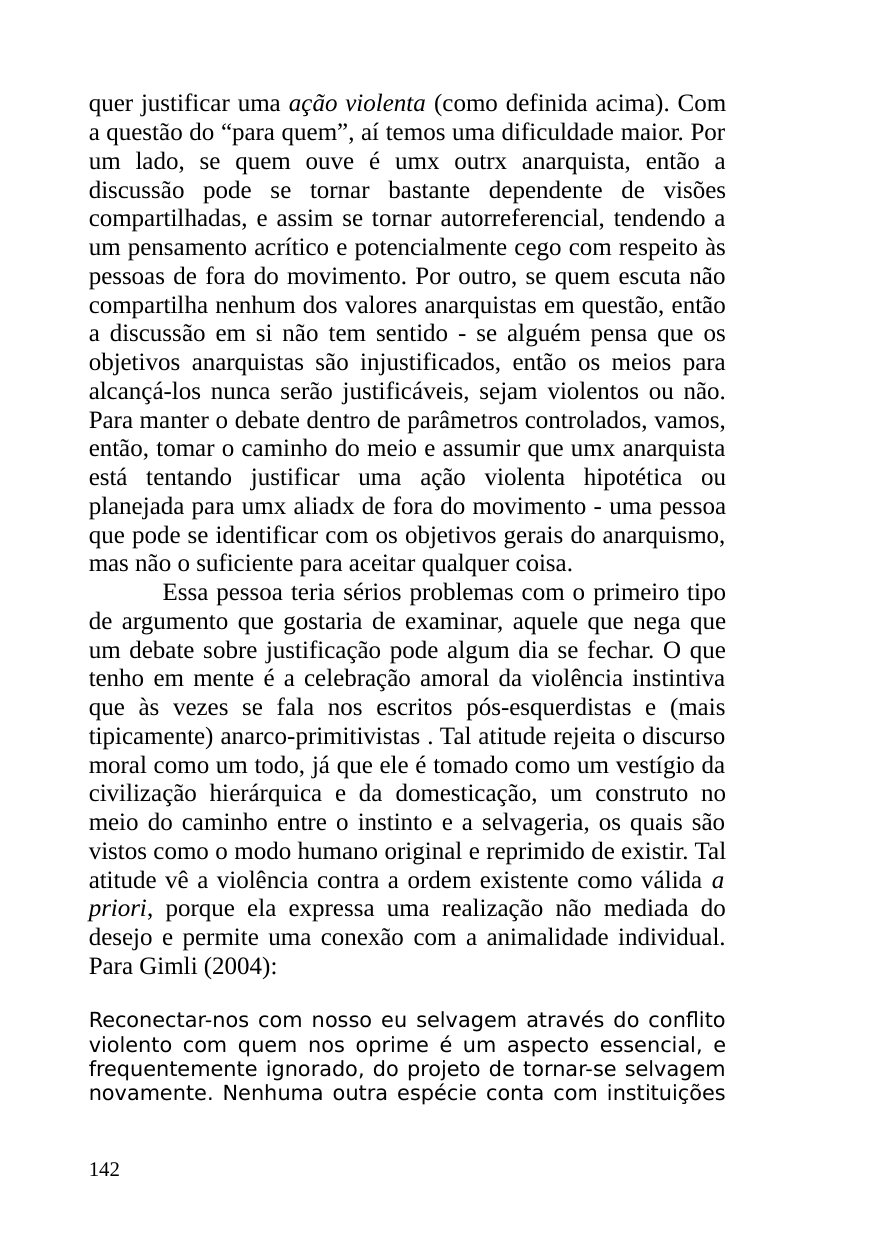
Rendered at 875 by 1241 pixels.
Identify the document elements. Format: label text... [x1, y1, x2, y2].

text Essa pessoa teria sérios problemas com o primeiro tipo de argumento que gostaria de examinar, aquele que nega que um debate sobre justificação pode algum dia se fechar. O que tenho em mente é a celebração amoral da violência instintiva que às vezes se fala nos escritos pós-esquerdistas e (mais tipicamente) anarco-primitivistas . Tal atitude rejeita o discurso moral como um todo, já que ele é tomado como um vestígio da civilização hierárquica e da domesticação, um construto no meio do caminho entre o instinto e a selvageria, os quais são vistos como o modo humano original e reprimido de existir. Tal atitude vê a violência contra a ordem existente como válida a priori, porque ela expressa uma realização não mediada do desejo e permite uma conexão com a animalidade individual. Para Gimli (2004): [88, 577, 726, 980]
text Reconectar-nos com nosso eu selvagem através do conflito violento com quem nos oprime é um aspecto essencial, e frequentemente ignorado, do projeto de tornar-se selvagem novamente. Nenhuma outra espécie conta com instituições [88, 1008, 726, 1106]
text quer justificar uma ação violenta (como definida acima). Com a questão do “para quem”, aí temos uma dificuldade maior. Por um lado, se quem ouve é umx outrx anarquista, então a discussão pode se tornar bastante dependente de visões compartilhadas, e assim se tornar autorreferencial, tendendo a um pensamento acrítico e potencialmente cego com respeito às pessoas de fora do movimento. Por outro, se quem escuta não compartilha nenhum dos valores anarquistas em questão, então a discussão em si não tem sentido - se alguém pensa que os objetivos anarquistas são injustificados, então os meios para alcançá-los nunca serão justificáveis, sejam violentos ou não. Para manter o debate dentro de parâmetros controlados, vamos, então, tomar o caminho do meio e assumir que umx anarquista está tentando justificar uma ação violenta hipotética ou planejada para umx aliadx de fora do movimento - uma pessoa que pode se identificar com os objetivos gerais do anarquismo, mas não o suficiente para aceitar qualquer coisa. [88, 88, 726, 577]
